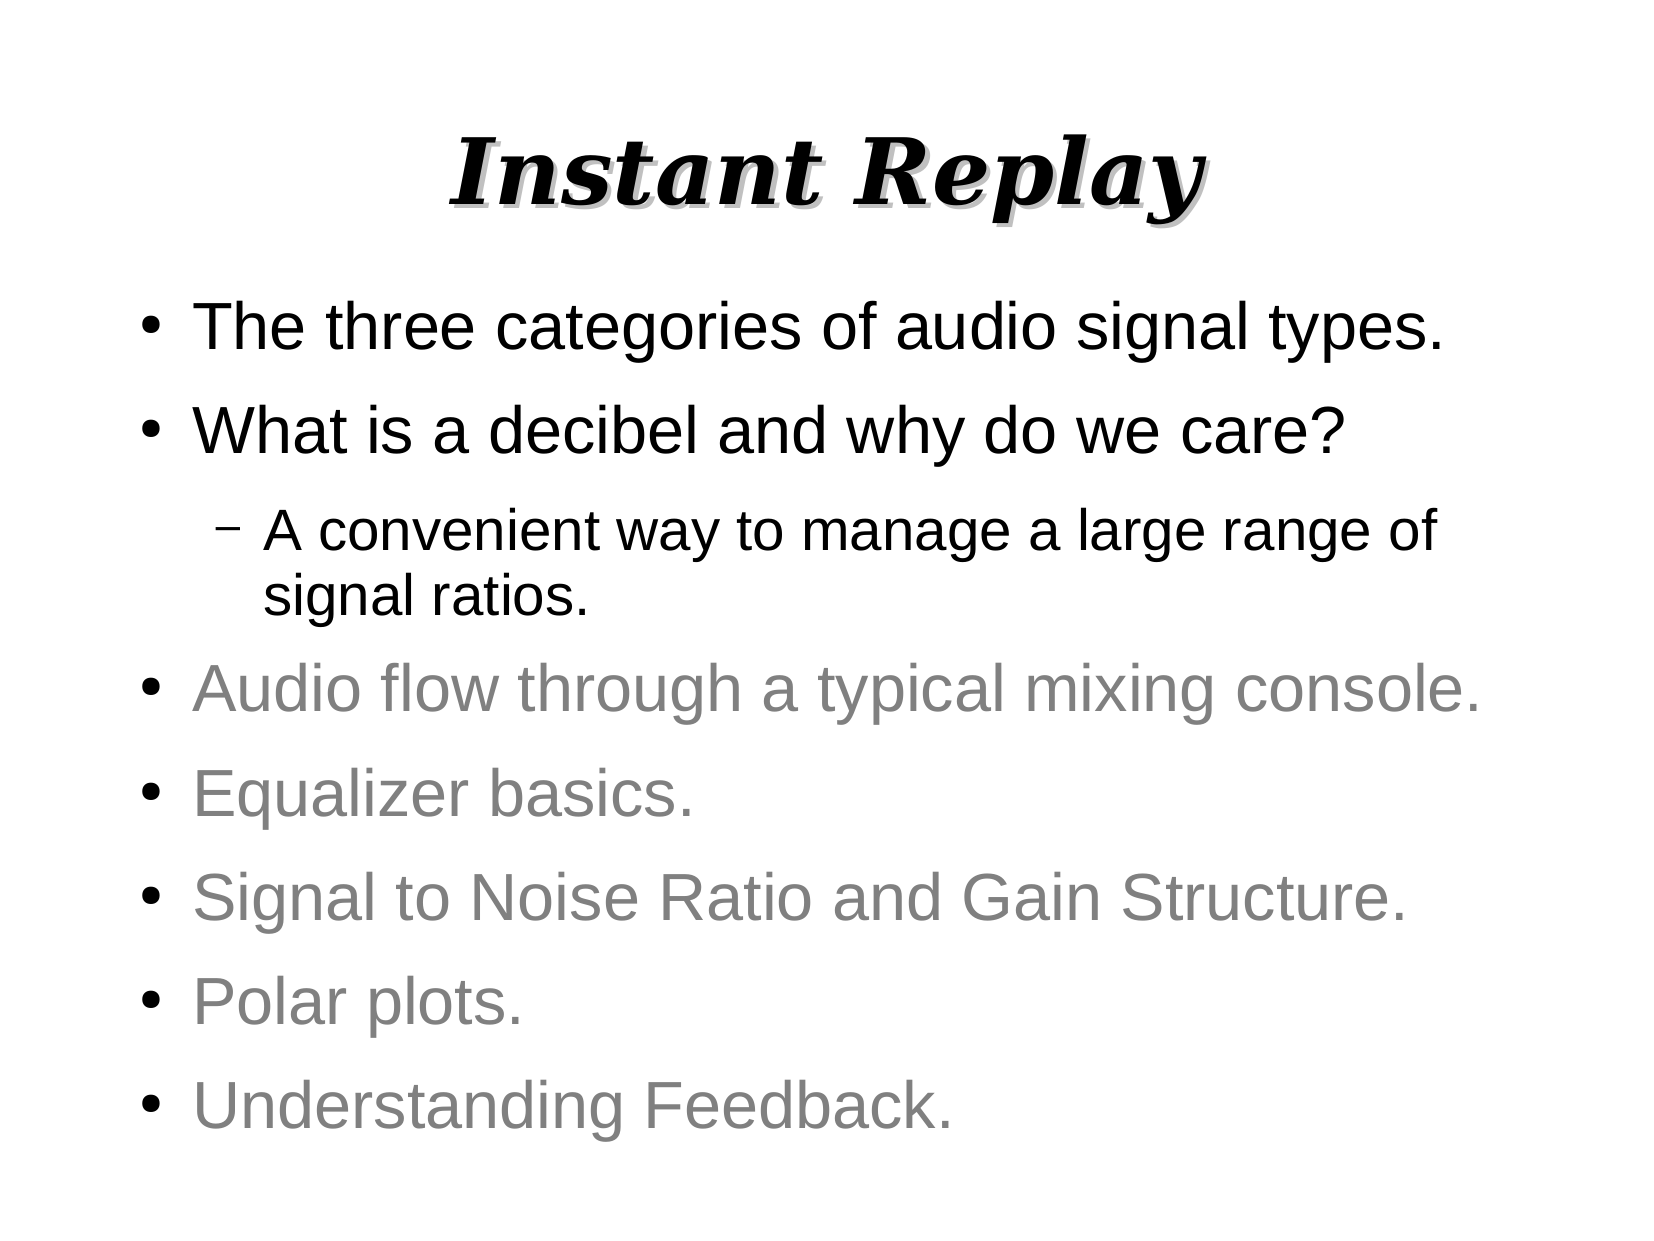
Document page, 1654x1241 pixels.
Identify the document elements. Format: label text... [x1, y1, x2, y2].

title Instant Replay [121, 97, 1533, 247]
list The three categories of audio signal types. What is a decibel and why do we care? A convenient way to manage a large range of signal ratios. Audio flow through a typical mixing console. Equalizer basics. Signal to Noise Ratio and Gain Structure. Polar plots. Understanding Feedback. [121, 289, 1533, 1144]
